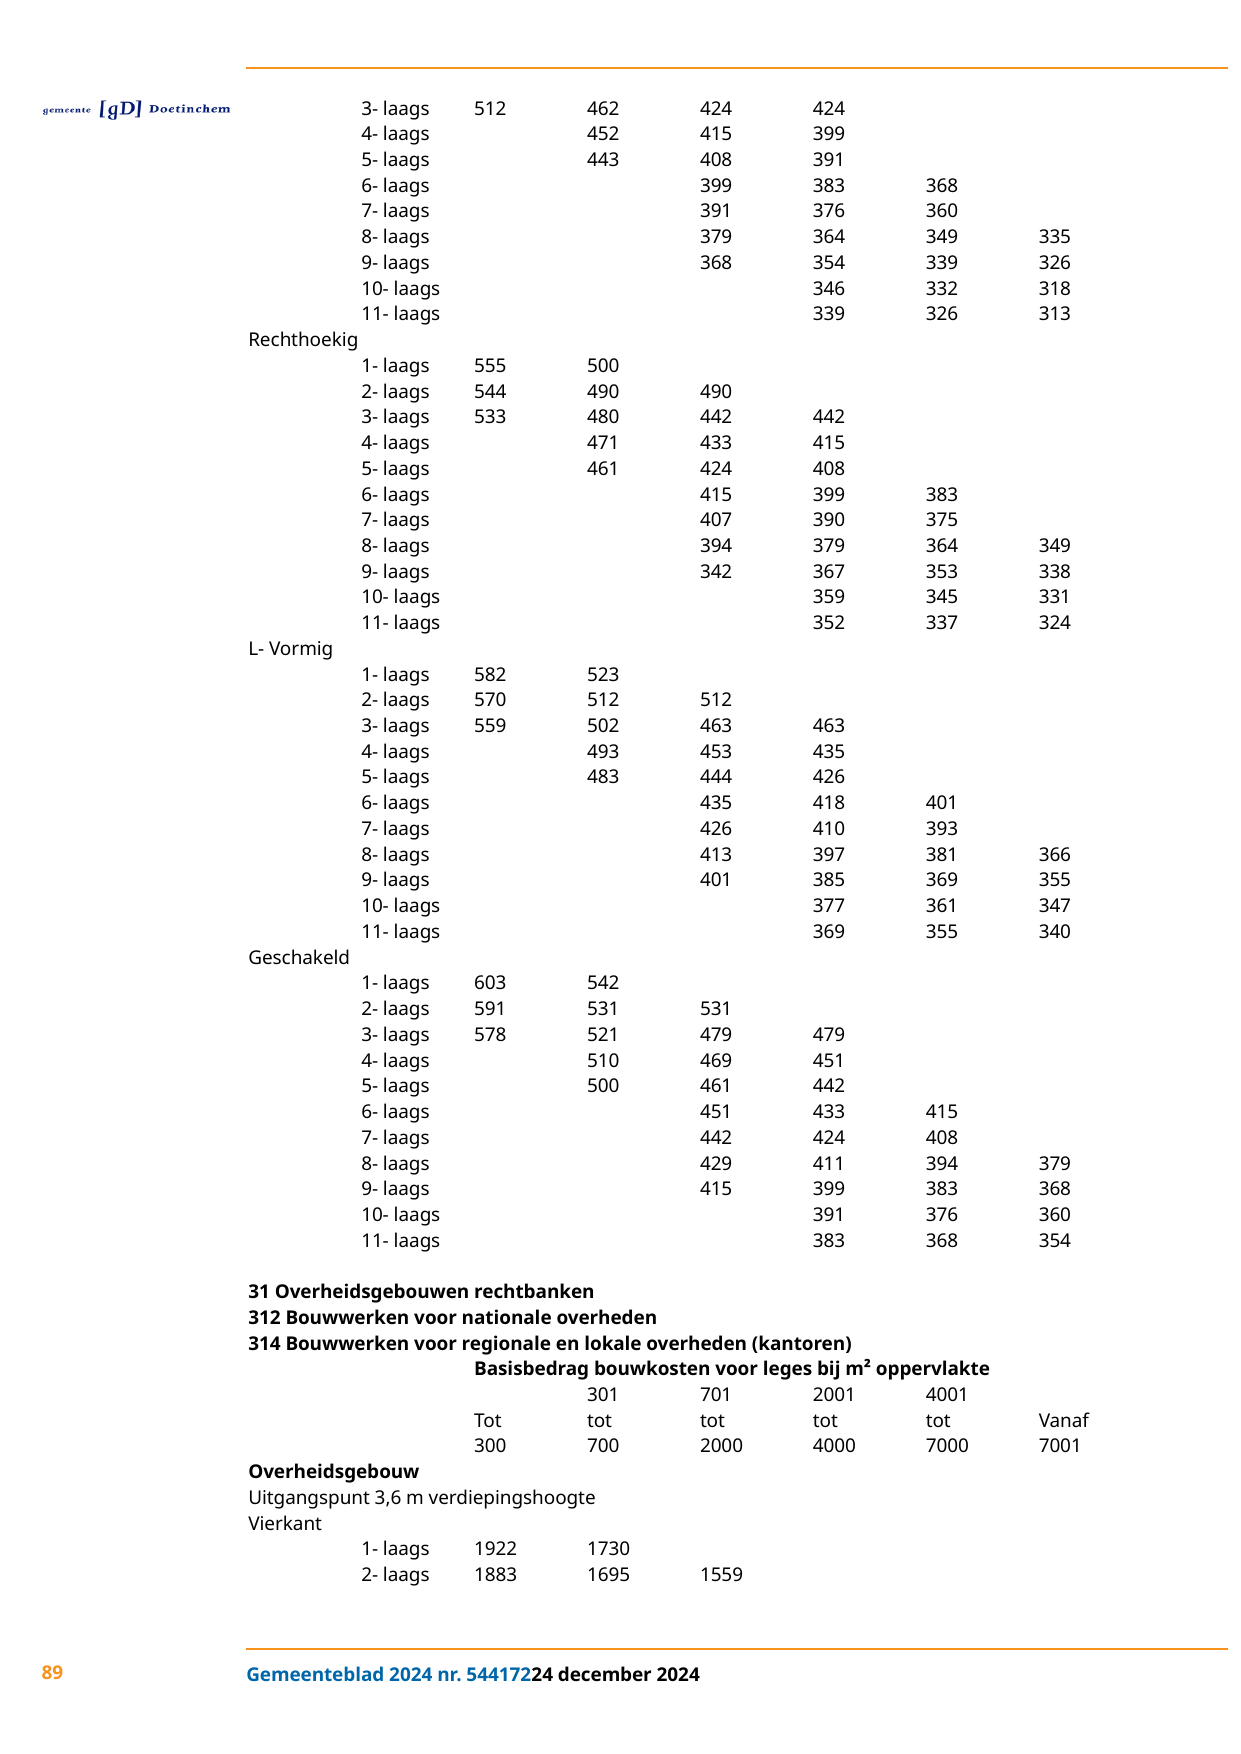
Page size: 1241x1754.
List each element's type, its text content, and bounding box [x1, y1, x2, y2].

table_cell Vierkant [248, 1510, 361, 1536]
table_cell [474, 558, 587, 584]
table_cell [926, 944, 1038, 969]
table_cell 11- laags [361, 1227, 474, 1253]
table_cell 4- laags [361, 738, 474, 764]
table_cell [1039, 1098, 1152, 1124]
table_cell [587, 1459, 700, 1484]
table_cell [700, 893, 813, 918]
table_cell 442 [700, 404, 813, 429]
table_cell [1039, 404, 1152, 429]
table_cell [700, 1459, 813, 1484]
table_cell [474, 249, 587, 275]
table_cell [700, 1253, 813, 1278]
table_cell 490 [700, 378, 813, 403]
table_cell [248, 172, 361, 198]
table_cell 424 [700, 455, 813, 481]
table_cell [1039, 198, 1152, 223]
table_cell [248, 764, 361, 789]
table_cell [587, 1098, 700, 1124]
table_cell [474, 429, 587, 455]
table_cell [926, 352, 1038, 378]
table_cell [474, 224, 587, 249]
table_cell [813, 326, 926, 352]
table_cell 559 [474, 712, 587, 738]
table_cell 324 [1039, 609, 1152, 635]
table_cell 1559 [700, 1561, 813, 1587]
table_cell 424 [813, 95, 926, 121]
table_cell 433 [813, 1098, 926, 1124]
table_cell 435 [700, 790, 813, 815]
table_cell 2001 [813, 1381, 926, 1407]
table_cell 2- laags [361, 378, 474, 403]
table_cell [474, 146, 587, 172]
table_cell 6- laags [361, 172, 474, 198]
table_cell 391 [813, 1201, 926, 1227]
table_cell [587, 326, 700, 352]
table_cell [361, 1510, 474, 1536]
table_cell [926, 1304, 1038, 1330]
table_cell [248, 687, 361, 712]
table_cell [1039, 712, 1152, 738]
table_cell [926, 455, 1038, 481]
table_cell 453 [700, 738, 813, 764]
table_cell [248, 1433, 361, 1458]
table_cell [1039, 1510, 1152, 1536]
table_cell [248, 146, 361, 172]
table_cell [248, 584, 361, 609]
table_cell 469 [700, 1047, 813, 1072]
table_cell 366 [1039, 841, 1152, 867]
table_cell [587, 841, 700, 867]
table_cell 542 [587, 970, 700, 995]
table_cell 451 [700, 1098, 813, 1124]
table_cell 401 [700, 867, 813, 892]
table_cell [813, 687, 926, 712]
table_cell [248, 121, 361, 146]
table_cell [248, 275, 361, 301]
table_cell [700, 635, 813, 661]
table_cell [813, 1278, 926, 1304]
table_cell 355 [1039, 867, 1152, 892]
table_cell [587, 1201, 700, 1227]
table_cell [474, 584, 587, 609]
table_cell [926, 970, 1038, 995]
table_cell [926, 1278, 1038, 1304]
table_cell [474, 455, 587, 481]
table_cell 399 [700, 172, 813, 198]
table_cell 426 [813, 764, 926, 789]
table_cell [361, 1407, 474, 1433]
table_cell 603 [474, 970, 587, 995]
table_cell [587, 790, 700, 815]
table_cell [474, 1459, 587, 1484]
table_cell [248, 1381, 361, 1407]
table_cell [587, 1510, 700, 1536]
table_cell 463 [700, 712, 813, 738]
table_cell 368 [926, 172, 1038, 198]
table_cell [248, 841, 361, 867]
table_cell [1039, 1278, 1152, 1304]
table_cell 408 [813, 455, 926, 481]
table_cell [474, 815, 587, 841]
table_cell 4001 [926, 1381, 1038, 1407]
table_cell [587, 815, 700, 841]
table_cell [248, 712, 361, 738]
table_cell [1039, 1381, 1152, 1407]
table_cell 1730 [587, 1536, 700, 1561]
table_cell [813, 1459, 926, 1484]
table_cell 700 [587, 1433, 700, 1458]
table_cell [813, 944, 926, 969]
table_cell 379 [813, 532, 926, 558]
table_cell 5- laags [361, 764, 474, 789]
table_cell [248, 893, 361, 918]
table_cell 368 [700, 249, 813, 275]
table_cell [700, 1484, 813, 1510]
table_cell [1039, 1459, 1152, 1484]
table_cell 1- laags [361, 352, 474, 378]
table_cell 349 [1039, 532, 1152, 558]
table_cell [248, 1150, 361, 1175]
table_cell 383 [926, 1175, 1038, 1201]
table_cell [1039, 95, 1152, 121]
table_cell 493 [587, 738, 700, 764]
table_cell [1039, 1561, 1152, 1587]
table_cell 364 [926, 532, 1038, 558]
table_cell 397 [813, 841, 926, 867]
table_cell 360 [926, 198, 1038, 223]
table_cell [926, 146, 1038, 172]
table_cell [474, 1098, 587, 1124]
table_cell 6- laags [361, 481, 474, 506]
table_cell 531 [587, 995, 700, 1021]
table_cell 7- laags [361, 506, 474, 532]
table_cell 442 [813, 1073, 926, 1098]
table_cell 401 [926, 790, 1038, 815]
table_cell 582 [474, 661, 587, 687]
table_cell [248, 918, 361, 944]
table_cell 364 [813, 224, 926, 249]
table_cell [1039, 326, 1152, 352]
table_cell [248, 224, 361, 249]
table_cell [474, 764, 587, 789]
table_cell 533 [474, 404, 587, 429]
table_cell [926, 429, 1038, 455]
table_cell 331 [1039, 584, 1152, 609]
table_cell [248, 95, 361, 121]
table_cell 383 [813, 172, 926, 198]
table_cell [474, 944, 587, 969]
table_cell [248, 1407, 361, 1433]
table_cell [813, 995, 926, 1021]
table_cell 312 Bouwwerken voor nationale overheden [248, 1304, 813, 1330]
table_cell 338 [1039, 558, 1152, 584]
table_cell 354 [1039, 1227, 1152, 1253]
table_cell [700, 1227, 813, 1253]
table_cell 8- laags [361, 841, 474, 867]
table_cell [700, 661, 813, 687]
table_cell 426 [700, 815, 813, 841]
table_cell [587, 609, 700, 635]
table_cell [926, 1510, 1038, 1536]
table_cell [926, 1484, 1038, 1510]
table_cell [1039, 146, 1152, 172]
table_cell 10- laags [361, 584, 474, 609]
table_cell 3- laags [361, 95, 474, 121]
table_cell 339 [813, 301, 926, 326]
table_cell 415 [700, 121, 813, 146]
table_cell 353 [926, 558, 1038, 584]
table_cell [1039, 1330, 1152, 1356]
table_cell 332 [926, 275, 1038, 301]
table_cell [248, 352, 361, 378]
table_cell [587, 506, 700, 532]
table_cell [474, 275, 587, 301]
table_cell 9- laags [361, 249, 474, 275]
table_cell 490 [587, 378, 700, 403]
table_cell 346 [813, 275, 926, 301]
table_cell 352 [813, 609, 926, 635]
table_cell 379 [1039, 1150, 1152, 1175]
table_cell [248, 1356, 361, 1381]
table_cell 433 [700, 429, 813, 455]
table_cell [248, 995, 361, 1021]
table_cell 591 [474, 995, 587, 1021]
table_cell 354 [813, 249, 926, 275]
table_cell [587, 893, 700, 918]
table_cell [926, 121, 1038, 146]
table_cell 314 Bouwwerken voor regionale en lokale overheden (kantoren) [248, 1330, 1038, 1356]
table_cell 1695 [587, 1561, 700, 1587]
table_cell 318 [1039, 275, 1152, 301]
table_cell [248, 301, 361, 326]
table_cell 512 [474, 95, 587, 121]
table_cell [1039, 944, 1152, 969]
table_cell [474, 326, 587, 352]
table_cell [813, 378, 926, 403]
table_cell Overheidsgebouw [248, 1459, 474, 1484]
table_cell [926, 1561, 1038, 1587]
table_cell 415 [926, 1098, 1038, 1124]
table_cell 399 [813, 121, 926, 146]
table_cell 1- laags [361, 970, 474, 995]
table_cell Tot [474, 1407, 587, 1433]
table_cell 31 Overheidsgebouwen rechtbanken [248, 1278, 700, 1304]
table_cell 342 [700, 558, 813, 584]
table_cell [361, 1356, 474, 1381]
table_cell [1039, 121, 1152, 146]
table_cell [474, 506, 587, 532]
table_cell [926, 1073, 1038, 1098]
table_cell [926, 1047, 1038, 1072]
table_cell 399 [813, 1175, 926, 1201]
table_cell [248, 558, 361, 584]
table_cell 7- laags [361, 815, 474, 841]
table_cell [474, 867, 587, 892]
table_cell [1039, 687, 1152, 712]
table_cell [926, 404, 1038, 429]
table_cell [248, 1253, 361, 1278]
table_cell [474, 1510, 587, 1536]
table_cell [926, 764, 1038, 789]
table_cell [1039, 738, 1152, 764]
table_cell 544 [474, 378, 587, 403]
table_cell [474, 790, 587, 815]
table_cell 8- laags [361, 1150, 474, 1175]
table_cell [926, 687, 1038, 712]
table_cell 555 [474, 352, 587, 378]
table_cell 390 [813, 506, 926, 532]
table_cell [474, 1047, 587, 1072]
table_cell [587, 172, 700, 198]
table_cell [248, 378, 361, 403]
table_cell [1039, 661, 1152, 687]
table_cell [474, 1201, 587, 1227]
table_cell L- Vormig [248, 635, 361, 661]
table_cell [248, 506, 361, 532]
table_cell Uitgangspunt 3,6 m verdiepingshoogte [248, 1484, 700, 1510]
table_cell [248, 249, 361, 275]
table_cell [248, 1098, 361, 1124]
table_cell 376 [926, 1201, 1038, 1227]
table_cell [926, 95, 1038, 121]
table_cell Basisbedrag bouwkosten voor leges bij m² oppervlakte [474, 1356, 1152, 1381]
table_cell [248, 198, 361, 223]
table_cell [587, 249, 700, 275]
table_cell 10- laags [361, 893, 474, 918]
table_cell [248, 1201, 361, 1227]
table_cell [474, 893, 587, 918]
table_cell [361, 1381, 474, 1407]
table_cell [248, 1124, 361, 1150]
table_cell 8- laags [361, 224, 474, 249]
table_cell 502 [587, 712, 700, 738]
table_cell [248, 1021, 361, 1047]
table_cell [1039, 1073, 1152, 1098]
table_cell 429 [700, 1150, 813, 1175]
table_cell 411 [813, 1150, 926, 1175]
table_cell 410 [813, 815, 926, 841]
table_cell Vanaf [1039, 1407, 1152, 1433]
table_cell [813, 1484, 926, 1510]
table_cell [1039, 481, 1152, 506]
table_cell 394 [700, 532, 813, 558]
table_cell [700, 326, 813, 352]
table_cell [926, 661, 1038, 687]
table_cell [926, 1536, 1038, 1561]
table_cell 347 [1039, 893, 1152, 918]
table_cell 512 [587, 687, 700, 712]
table_cell [587, 532, 700, 558]
table_cell 479 [700, 1021, 813, 1047]
table_cell [474, 841, 587, 867]
table_cell 359 [813, 584, 926, 609]
table_cell 701 [700, 1381, 813, 1407]
table_cell Geschakeld [248, 944, 474, 969]
table_cell 443 [587, 146, 700, 172]
table_cell [813, 1561, 926, 1587]
table_cell [587, 1175, 700, 1201]
table_cell 300 [474, 1433, 587, 1458]
table_cell 500 [587, 352, 700, 378]
table_cell [700, 352, 813, 378]
table_cell [474, 1124, 587, 1150]
table_cell 451 [813, 1047, 926, 1072]
table_cell [700, 584, 813, 609]
table_cell [1039, 172, 1152, 198]
table_cell [248, 1227, 361, 1253]
table_cell [926, 995, 1038, 1021]
table_cell 383 [926, 481, 1038, 506]
table_cell 463 [813, 712, 926, 738]
table_cell 1922 [474, 1536, 587, 1561]
table_cell [926, 326, 1038, 352]
table_cell [474, 918, 587, 944]
table_cell 355 [926, 918, 1038, 944]
table_cell 339 [926, 249, 1038, 275]
table_cell 408 [700, 146, 813, 172]
table_cell 479 [813, 1021, 926, 1047]
table_cell [474, 1175, 587, 1201]
table_cell 1- laags [361, 1536, 474, 1561]
table_cell [248, 815, 361, 841]
table_cell 1883 [474, 1561, 587, 1587]
table_cell 418 [813, 790, 926, 815]
table_cell [700, 609, 813, 635]
table_cell [474, 738, 587, 764]
table_cell [1039, 1536, 1152, 1561]
table_cell [587, 1227, 700, 1253]
table_cell [248, 481, 361, 506]
table_cell 4- laags [361, 121, 474, 146]
table_cell 6- laags [361, 790, 474, 815]
table_cell [474, 1073, 587, 1098]
table_cell 11- laags [361, 609, 474, 635]
table_cell [700, 301, 813, 326]
table_cell [1039, 995, 1152, 1021]
table_cell [587, 275, 700, 301]
table_cell 393 [926, 815, 1038, 841]
table_cell 379 [700, 224, 813, 249]
table_cell [248, 1073, 361, 1098]
table_cell [1039, 764, 1152, 789]
table_cell [1039, 455, 1152, 481]
table_cell 391 [813, 146, 926, 172]
table_cell 2- laags [361, 687, 474, 712]
table_cell [813, 1536, 926, 1561]
table_cell [926, 1021, 1038, 1047]
table_cell 368 [926, 1227, 1038, 1253]
table_cell [700, 275, 813, 301]
table_cell 345 [926, 584, 1038, 609]
table_cell 301 [587, 1381, 700, 1407]
table_cell [248, 429, 361, 455]
table_cell 340 [1039, 918, 1152, 944]
table_cell [587, 558, 700, 584]
table_cell 399 [813, 481, 926, 506]
table_cell 442 [813, 404, 926, 429]
table_cell 9- laags [361, 867, 474, 892]
table_cell 360 [1039, 1201, 1152, 1227]
table_cell [813, 1510, 926, 1536]
table_cell tot [587, 1407, 700, 1433]
table_cell 7- laags [361, 1124, 474, 1150]
table_cell [1039, 1304, 1152, 1330]
table_cell 9- laags [361, 558, 474, 584]
table_cell [474, 1381, 587, 1407]
table_cell [474, 301, 587, 326]
table_cell [1039, 352, 1152, 378]
table_cell [248, 790, 361, 815]
table_cell 578 [474, 1021, 587, 1047]
table_cell [248, 455, 361, 481]
table_cell 381 [926, 841, 1038, 867]
table_cell [587, 198, 700, 223]
table_cell 377 [813, 893, 926, 918]
table_cell [1039, 506, 1152, 532]
table_cell 367 [813, 558, 926, 584]
table_cell [248, 1047, 361, 1072]
table_cell 11- laags [361, 918, 474, 944]
table_cell [1039, 1021, 1152, 1047]
table_cell 368 [1039, 1175, 1152, 1201]
table_cell 415 [813, 429, 926, 455]
table_cell [700, 1536, 813, 1561]
table_cell 531 [700, 995, 813, 1021]
table_cell [1039, 970, 1152, 995]
table_cell 461 [587, 455, 700, 481]
table_cell 361 [926, 893, 1038, 918]
table_cell [1039, 1253, 1152, 1278]
table_cell [813, 661, 926, 687]
table_cell [587, 1253, 700, 1278]
table_cell 10- laags [361, 1201, 474, 1227]
table_cell [474, 532, 587, 558]
table_cell 4- laags [361, 429, 474, 455]
table_cell [587, 301, 700, 326]
table_cell [361, 1433, 474, 1458]
table_cell 7000 [926, 1433, 1038, 1458]
table_cell [248, 1536, 361, 1561]
table_cell [474, 198, 587, 223]
table_cell [813, 1304, 926, 1330]
table_cell [474, 121, 587, 146]
table_cell 8- laags [361, 532, 474, 558]
table_cell 4000 [813, 1433, 926, 1458]
table_cell 462 [587, 95, 700, 121]
table_cell [474, 609, 587, 635]
table_cell 385 [813, 867, 926, 892]
table_cell [474, 1253, 587, 1278]
table_cell [813, 635, 926, 661]
table_cell [700, 970, 813, 995]
table_cell [700, 944, 813, 969]
table_cell 349 [926, 224, 1038, 249]
table_cell [1039, 378, 1152, 403]
table_cell 7- laags [361, 198, 474, 223]
table_cell 413 [700, 841, 813, 867]
table_cell 369 [926, 867, 1038, 892]
table_cell 369 [813, 918, 926, 944]
table_cell 415 [700, 481, 813, 506]
table_cell [700, 1510, 813, 1536]
table_cell [700, 1278, 813, 1304]
table_cell 383 [813, 1227, 926, 1253]
table_cell [587, 1124, 700, 1150]
table_cell [1039, 790, 1152, 815]
table_cell 407 [700, 506, 813, 532]
table_cell tot [813, 1407, 926, 1433]
table_cell [926, 378, 1038, 403]
table_cell [1039, 815, 1152, 841]
table_cell [926, 712, 1038, 738]
table_cell 326 [1039, 249, 1152, 275]
table_cell 391 [700, 198, 813, 223]
table_cell 442 [700, 1124, 813, 1150]
table_cell [248, 1175, 361, 1201]
table_cell 4- laags [361, 1047, 474, 1072]
table_cell 424 [700, 95, 813, 121]
table_cell [813, 1253, 926, 1278]
table_cell 10- laags [361, 275, 474, 301]
table_cell [700, 918, 813, 944]
table_cell [587, 867, 700, 892]
table_cell [587, 584, 700, 609]
table_cell [587, 944, 700, 969]
table_cell [248, 404, 361, 429]
table_cell 424 [813, 1124, 926, 1150]
table_cell [1039, 635, 1152, 661]
table_cell 6- laags [361, 1098, 474, 1124]
table_cell [1039, 1124, 1152, 1150]
table_cell 408 [926, 1124, 1038, 1150]
table_cell 480 [587, 404, 700, 429]
table_cell [248, 970, 361, 995]
table_cell [474, 481, 587, 506]
table_cell 2000 [700, 1433, 813, 1458]
table_cell [248, 867, 361, 892]
table_cell [248, 661, 361, 687]
table_cell [474, 1227, 587, 1253]
table_cell 3- laags [361, 1021, 474, 1047]
table_cell 5- laags [361, 146, 474, 172]
table_cell 335 [1039, 224, 1152, 249]
table_cell [587, 481, 700, 506]
table_cell 313 [1039, 301, 1152, 326]
table_cell 510 [587, 1047, 700, 1072]
table_cell [248, 532, 361, 558]
table_cell [926, 1253, 1038, 1278]
table_cell [700, 1201, 813, 1227]
table_cell 337 [926, 609, 1038, 635]
table_cell 7001 [1039, 1433, 1152, 1458]
table_cell 471 [587, 429, 700, 455]
table_cell [587, 918, 700, 944]
table_cell 435 [813, 738, 926, 764]
table_cell 2- laags [361, 995, 474, 1021]
table_cell Rechthoekig [248, 326, 474, 352]
table_cell 376 [813, 198, 926, 223]
table_cell 570 [474, 687, 587, 712]
table_cell 5- laags [361, 455, 474, 481]
picture [41, 47, 231, 172]
table_cell [1039, 1047, 1152, 1072]
table_cell [813, 352, 926, 378]
table_cell 375 [926, 506, 1038, 532]
table_cell [926, 738, 1038, 764]
table_cell 5- laags [361, 1073, 474, 1098]
table_cell [361, 635, 474, 661]
table_cell 326 [926, 301, 1038, 326]
table_cell 3- laags [361, 404, 474, 429]
table_cell [248, 1561, 361, 1587]
table_cell [474, 1150, 587, 1175]
table_cell 2- laags [361, 1561, 474, 1587]
table_cell 1- laags [361, 661, 474, 687]
table_cell 461 [700, 1073, 813, 1098]
table_cell [587, 635, 700, 661]
table_cell [248, 738, 361, 764]
table_cell 11- laags [361, 301, 474, 326]
table_cell [926, 635, 1038, 661]
table_cell [248, 609, 361, 635]
table_cell [1039, 1484, 1152, 1510]
table_cell 521 [587, 1021, 700, 1047]
table_cell 9- laags [361, 1175, 474, 1201]
table_cell 444 [700, 764, 813, 789]
table_cell [587, 224, 700, 249]
table_cell [587, 1150, 700, 1175]
table_cell [1039, 429, 1152, 455]
table_cell 3- laags [361, 712, 474, 738]
table_cell [474, 172, 587, 198]
table_cell 452 [587, 121, 700, 146]
table_cell 500 [587, 1073, 700, 1098]
table_cell [813, 970, 926, 995]
table_cell [926, 1459, 1038, 1484]
table_cell 523 [587, 661, 700, 687]
table_cell 483 [587, 764, 700, 789]
table_cell 512 [700, 687, 813, 712]
table_cell tot [700, 1407, 813, 1433]
table_cell tot [926, 1407, 1038, 1433]
table_cell [361, 1253, 474, 1278]
table_cell [474, 635, 587, 661]
table_cell 415 [700, 1175, 813, 1201]
table_cell 394 [926, 1150, 1038, 1175]
